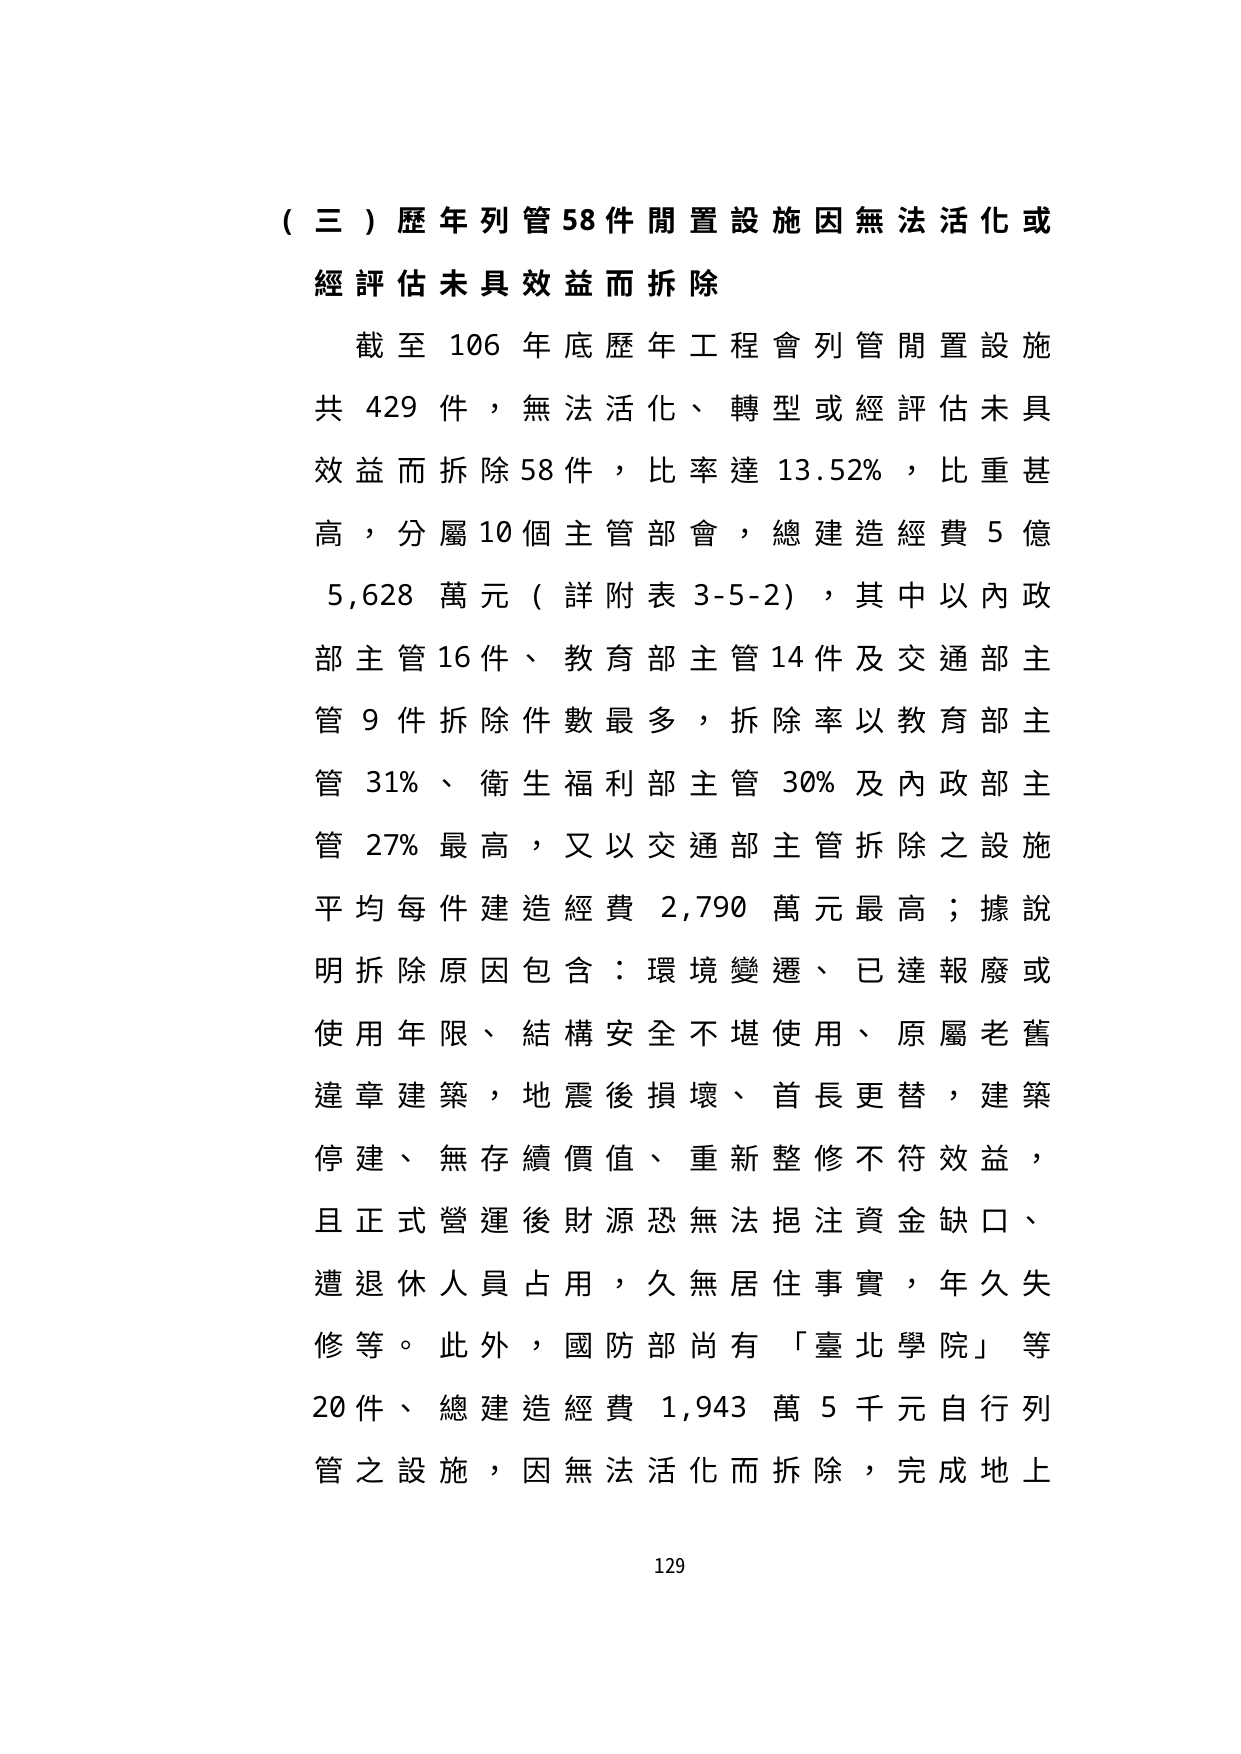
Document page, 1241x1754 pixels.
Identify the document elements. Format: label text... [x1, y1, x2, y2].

text (三)歷年列管58件閒置設施因無法活化或經評估未具效益而拆除 [241, 177, 1058, 302]
text 截至106年底歷年工程會列管閒置設施共429件，無法活化、轉型或經評估未具效益而拆除58件，比率達13.52%，比重甚高，分屬10個主管部會，總建造經費5億5,628萬元(詳附表3-5-2)，其中以內政部主管16件、教育部主管14件及交通部主管9件拆除件數最多，拆除率以教育部主管31%、衛生福利部主管30%及內政部主管27%最高，又以交通部主管拆除之設施平均每件建造經費2,790萬元最高；據說明拆除原因包含：環境變遷、已達報廢或使用年限、結構安全不堪使用、原屬老舊違章建築，地震後損壞、首長更替，建築停建、無存續價值、重新整修不符效益，且正式營運後財源恐無法挹注資金缺口、遭退休人員占用，久無居住事實，年久失修等。此外，國防部尚有「臺北學院」等20件、總建造經費1,943萬5千元自行列管之設施，因無法活化而拆除，完成地上 [271, 302, 1058, 1490]
